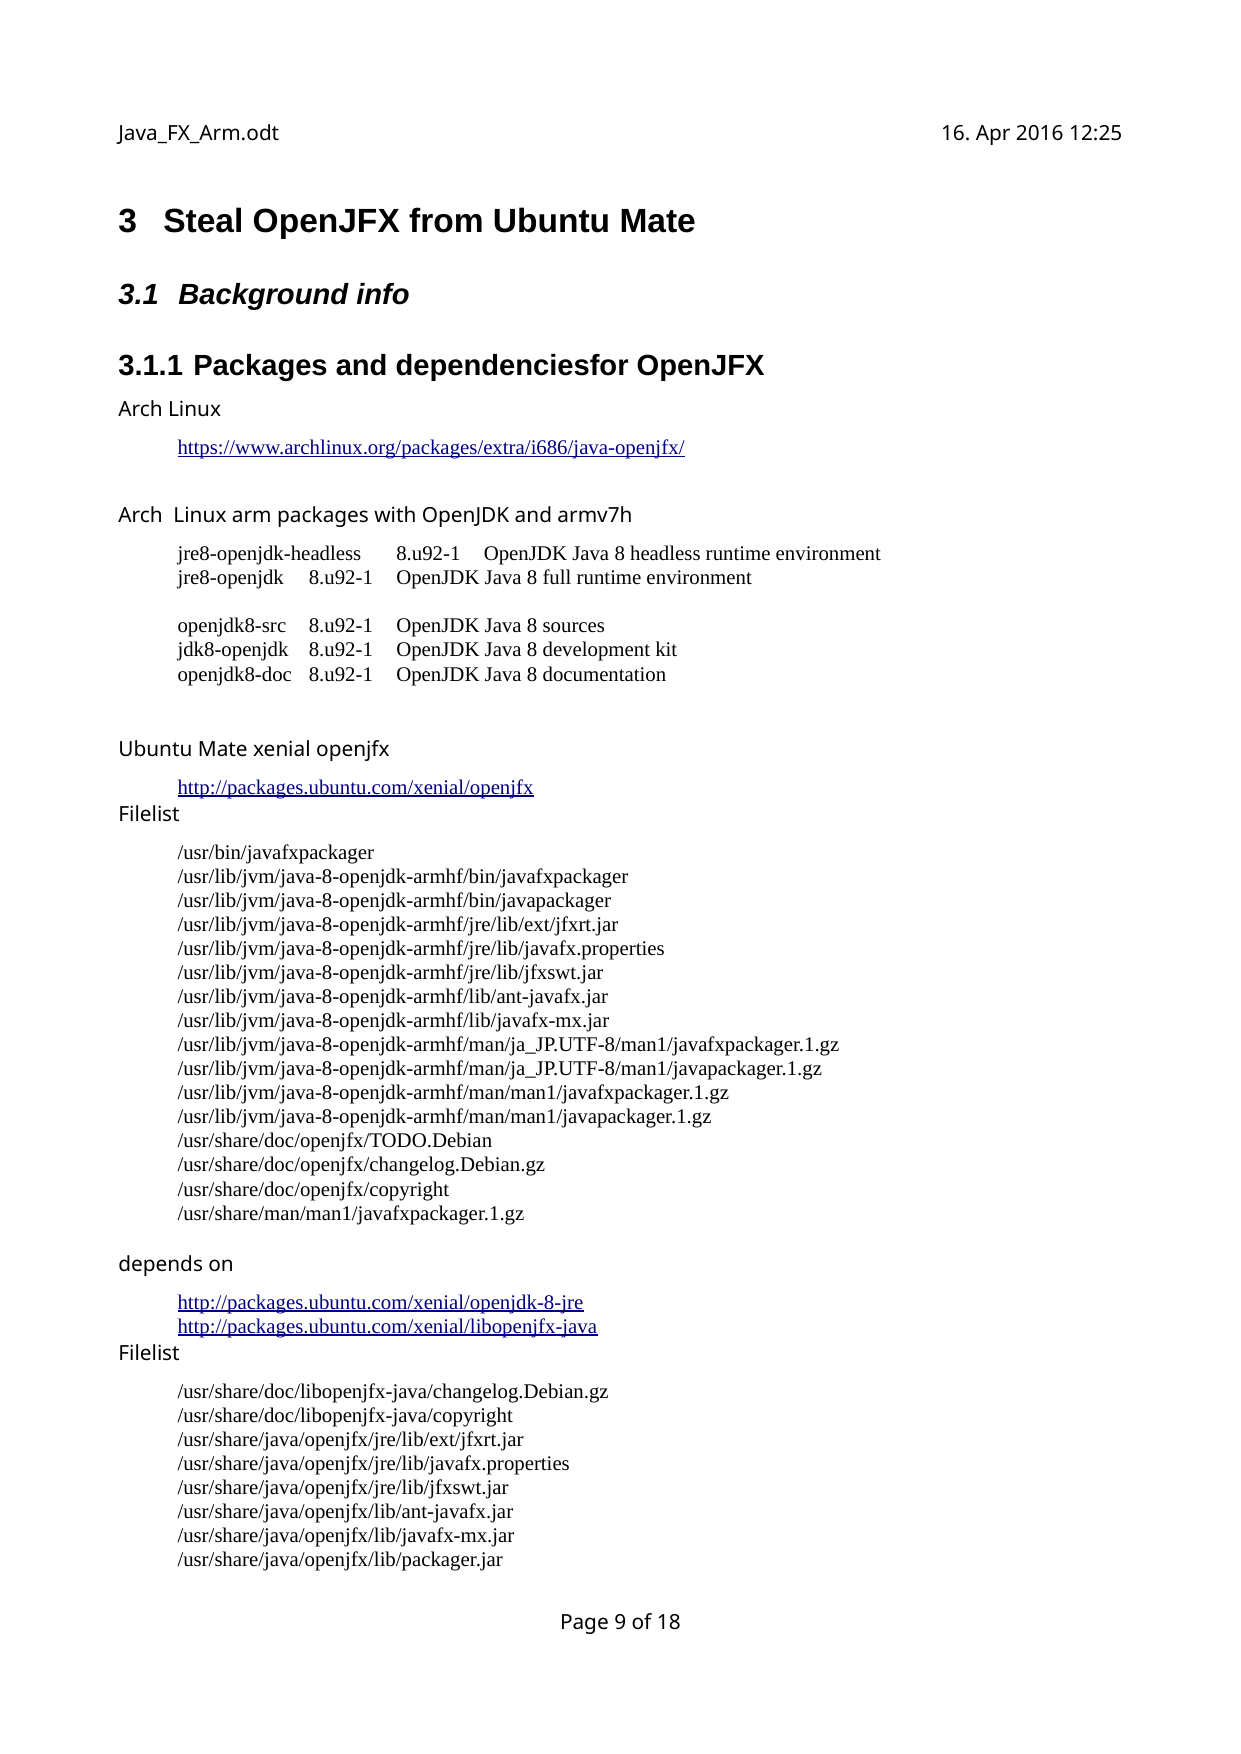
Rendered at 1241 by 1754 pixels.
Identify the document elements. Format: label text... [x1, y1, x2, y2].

text jre8-openjdk 8.u92-1 OpenJDK Java 8 full runtime environment [177, 565, 1122, 589]
text /usr/lib/jvm/java-8-openjdk-armhf/man/man1/javapackager.1.gz [177, 1104, 1122, 1128]
text openjdk8-doc 8.u92-1 OpenJDK Java 8 documentation [177, 661, 1122, 686]
text Ubuntu Mate xenial openjfx [118, 734, 1122, 762]
text /usr/share/doc/libopenjfx-java/copyright [177, 1403, 1122, 1427]
text /usr/lib/jvm/java-8-openjdk-armhf/jre/lib/jfxswt.jar [177, 960, 1122, 984]
text depends on [118, 1249, 1122, 1277]
text /usr/share/java/openjfx/jre/lib/javafx.properties [177, 1451, 1122, 1475]
text Arch Linux arm packages with OpenJDK and armv7h [118, 500, 1122, 529]
text /usr/share/java/openjfx/lib/ant-javafx.jar [177, 1499, 1122, 1523]
text /usr/lib/jvm/java-8-openjdk-armhf/man/ja_JP.UTF-8/man1/javapackager.1.gz [177, 1056, 1122, 1080]
text /usr/share/java/openjfx/jre/lib/jfxswt.jar [177, 1475, 1122, 1499]
text /usr/share/doc/openjfx/changelog.Debian.gz [177, 1152, 1122, 1176]
subtitle Background info [118, 277, 1122, 311]
text /usr/share/java/openjfx/jre/lib/ext/jfxrt.jar [177, 1427, 1122, 1451]
text /usr/share/doc/openjfx/TODO.Debian [177, 1128, 1122, 1152]
text /usr/share/doc/libopenjfx-java/changelog.Debian.gz [177, 1379, 1122, 1403]
subtitle Packages and dependenciesfor OpenJFX [118, 348, 1122, 382]
text /usr/lib/jvm/java-8-openjdk-armhf/lib/javafx-mx.jar [177, 1008, 1122, 1032]
text Filelist [118, 799, 1122, 827]
text jdk8-openjdk 8.u92-1 OpenJDK Java 8 development kit [177, 637, 1122, 661]
subtitle Steal OpenJFX from Ubuntu Mate [118, 201, 1122, 240]
text /usr/lib/jvm/java-8-openjdk-armhf/jre/lib/javafx.properties [177, 936, 1122, 960]
text /usr/share/java/openjfx/lib/packager.jar [177, 1547, 1122, 1571]
text /usr/share/java/openjfx/lib/javafx-mx.jar [177, 1523, 1122, 1547]
text /usr/lib/jvm/java-8-openjdk-armhf/bin/javafxpackager [177, 864, 1122, 888]
text /usr/lib/jvm/java-8-openjdk-armhf/bin/javapackager [177, 888, 1122, 912]
text /usr/lib/jvm/java-8-openjdk-armhf/man/man1/javafxpackager.1.gz [177, 1080, 1122, 1104]
text http://packages.ubuntu.com/xenial/libopenjfx-java [177, 1314, 1122, 1338]
text Arch Linux [118, 394, 1122, 423]
text /usr/share/doc/openjfx/copyright [177, 1176, 1122, 1201]
text /usr/lib/jvm/java-8-openjdk-armhf/man/ja_JP.UTF-8/man1/javafxpackager.1.gz [177, 1032, 1122, 1056]
text /usr/share/man/man1/javafxpackager.1.gz [177, 1201, 1122, 1224]
text /usr/lib/jvm/java-8-openjdk-armhf/jre/lib/ext/jfxrt.jar [177, 912, 1122, 936]
text http://packages.ubuntu.com/xenial/openjdk-8-jre [177, 1289, 1122, 1314]
text openjdk8-src 8.u92-1 OpenJDK Java 8 sources [177, 613, 1122, 637]
text /usr/bin/javafxpackager [177, 839, 1122, 864]
text Filelist [118, 1338, 1122, 1366]
text https://www.archlinux.org/packages/extra/i686/java-openjfx/ [177, 435, 1122, 459]
text /usr/lib/jvm/java-8-openjdk-armhf/lib/ant-javafx.jar [177, 984, 1122, 1008]
text jre8-openjdk-headless 8.u92-1 OpenJDK Java 8 headless runtime environment [177, 541, 1122, 565]
text http://packages.ubuntu.com/xenial/openjfx [177, 774, 1122, 799]
